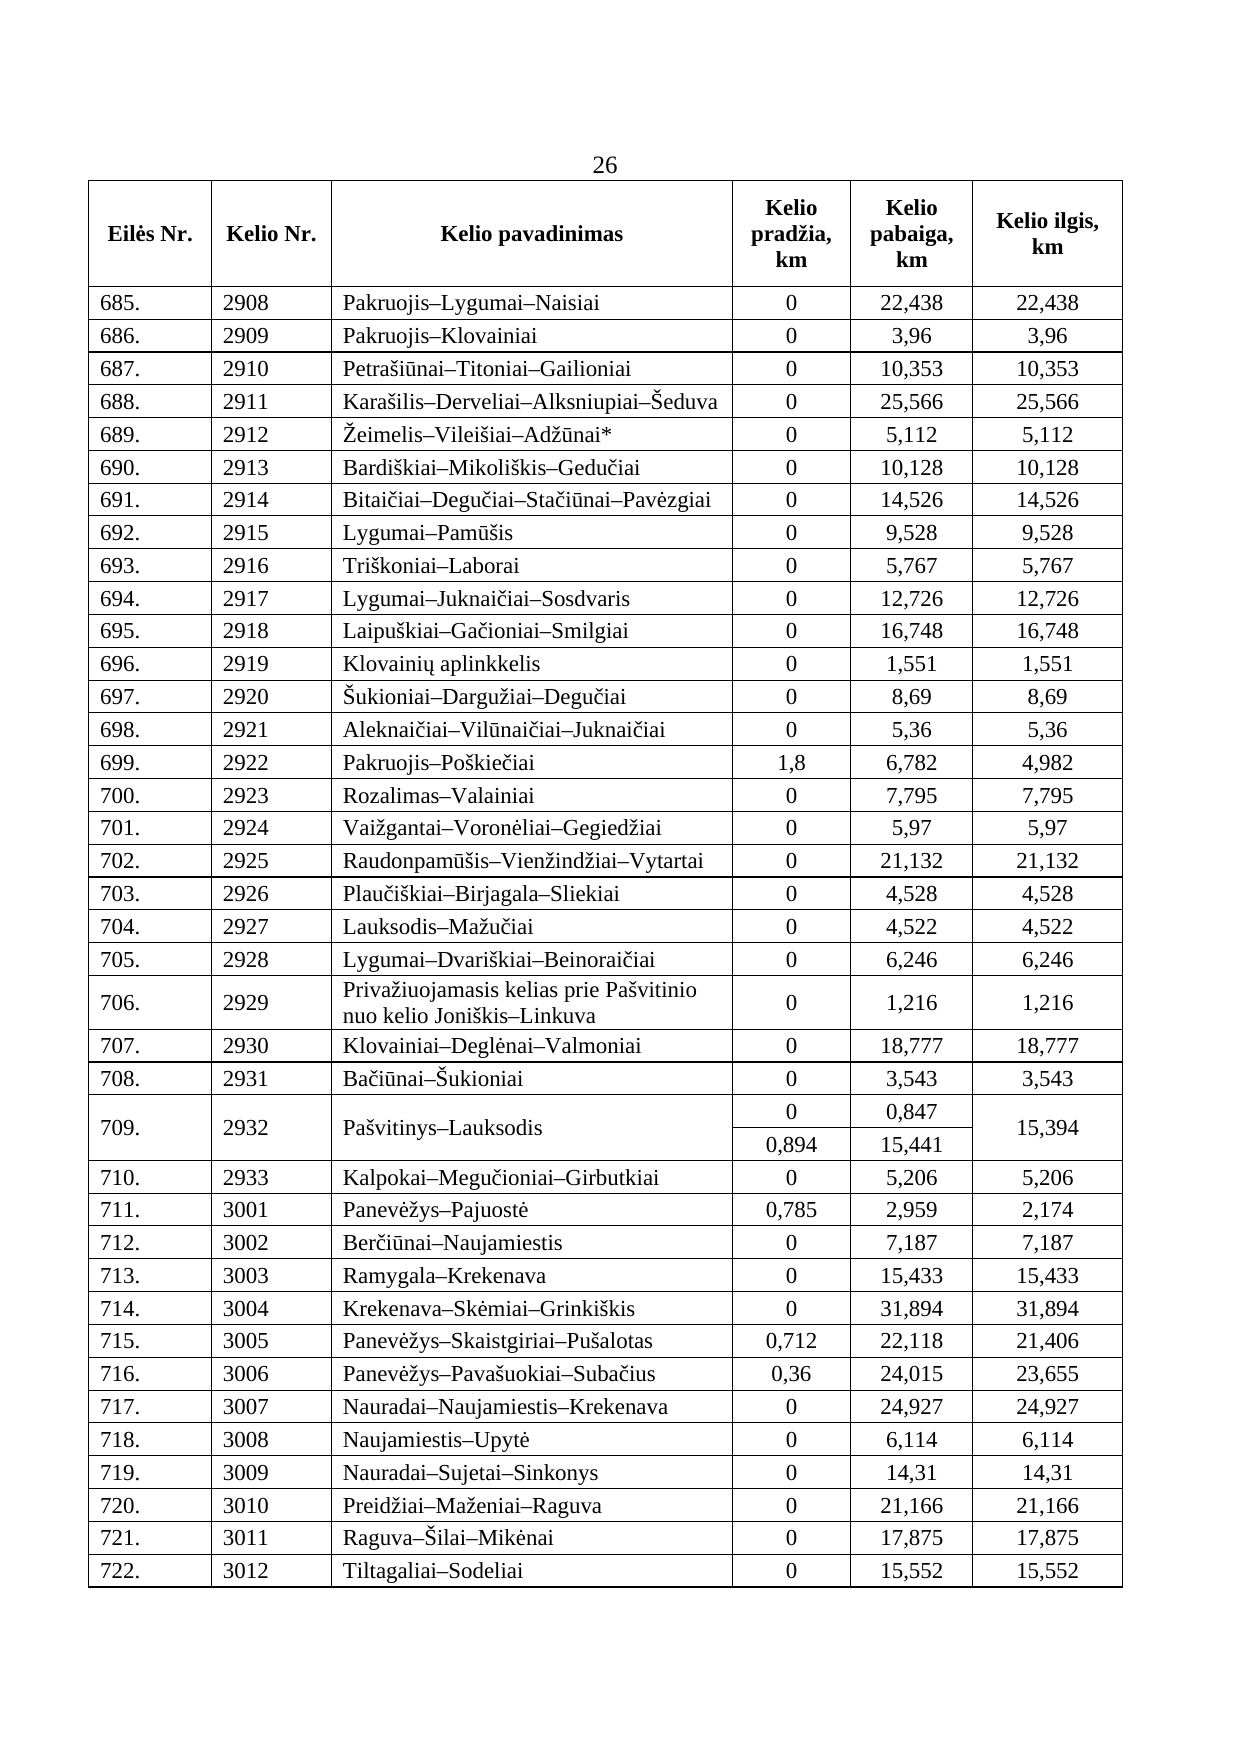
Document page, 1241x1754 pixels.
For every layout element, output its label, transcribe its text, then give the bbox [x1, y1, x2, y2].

table_cell 31,894 [851, 1292, 972, 1324]
table_cell 1,216 [973, 976, 1122, 1028]
table_cell 0 [733, 353, 850, 384]
table_cell 718. [89, 1423, 211, 1455]
table_header Eilės Nr. [89, 181, 211, 286]
table_cell 4,982 [973, 746, 1122, 778]
table_cell 0 [733, 1391, 850, 1422]
table_cell 704. [89, 910, 211, 942]
table_cell 24,927 [851, 1391, 972, 1422]
table_cell Žeimelis–Vileišiai–Adžūnai* [332, 418, 732, 450]
table_cell 0 [733, 845, 850, 876]
table_cell 715. [89, 1325, 211, 1357]
table_cell Nauradai–Sujetai–Sinkonys [332, 1456, 732, 1488]
table_cell 0 [733, 418, 850, 450]
table_cell 0 [733, 910, 850, 942]
table_cell Panevėžys–Pajuostė [332, 1194, 732, 1225]
table_cell 2926 [212, 878, 331, 909]
table_cell 0 [733, 1489, 850, 1521]
table_cell 2931 [212, 1063, 331, 1094]
table_cell 0 [733, 1226, 850, 1258]
table_cell 8,69 [973, 681, 1122, 712]
table_cell Nauradai–Naujamiestis–Krekenava [332, 1391, 732, 1422]
table_cell Naujamiestis–Upytė [332, 1423, 732, 1455]
table_cell 711. [89, 1194, 211, 1225]
table_cell 709. [89, 1095, 211, 1160]
table_cell 3008 [212, 1423, 331, 1455]
table_cell 689. [89, 418, 211, 450]
table_cell 1,551 [973, 648, 1122, 679]
table_cell Raguva–Šilai–Mikėnai [332, 1522, 732, 1553]
table_cell Kalpokai–Megučioniai–Girbutkiai [332, 1161, 732, 1193]
table_cell 698. [89, 713, 211, 745]
table_cell 696. [89, 648, 211, 679]
table_cell 2932 [212, 1095, 331, 1160]
table_cell 687. [89, 353, 211, 384]
table_cell Rozalimas–Valainiai [332, 779, 732, 811]
table_cell 3009 [212, 1456, 331, 1488]
table_cell 2916 [212, 549, 331, 581]
table_cell 713. [89, 1259, 211, 1291]
table_cell 4,528 [851, 878, 972, 909]
table_cell Pakruojis–Poškiečiai [332, 746, 732, 778]
table_cell 0,36 [733, 1358, 850, 1389]
table_cell Petrašiūnai–Titoniai–Gailioniai [332, 353, 732, 384]
table_cell 0 [733, 320, 850, 351]
table_cell 712. [89, 1226, 211, 1258]
table_cell 31,894 [973, 1292, 1122, 1324]
table_cell 6,782 [851, 746, 972, 778]
table_cell 5,36 [851, 713, 972, 745]
table_cell 5,112 [973, 418, 1122, 450]
table_cell Karašilis–Derveliai–Alksniupiai–Šeduva [332, 385, 732, 417]
table_cell 15,552 [851, 1555, 972, 1586]
table_cell 22,438 [851, 287, 972, 318]
table_cell 22,118 [851, 1325, 972, 1357]
table_cell 22,438 [973, 287, 1122, 318]
table_cell 3010 [212, 1489, 331, 1521]
table_cell 691. [89, 484, 211, 515]
table_cell Laipuškiai–Gačioniai–Smilgiai [332, 615, 732, 647]
table_cell 25,566 [851, 385, 972, 417]
table_cell 15,433 [851, 1259, 972, 1291]
table_cell 2925 [212, 845, 331, 876]
table_cell 3003 [212, 1259, 331, 1291]
table_cell Bitaičiai–Degučiai–Stačiūnai–Pavėzgiai [332, 484, 732, 515]
table_cell 7,795 [973, 779, 1122, 811]
table_cell 0 [733, 1063, 850, 1094]
table_cell 3,543 [851, 1063, 972, 1094]
table_cell 6,114 [851, 1423, 972, 1455]
table_cell 0 [733, 1456, 850, 1488]
table_cell 688. [89, 385, 211, 417]
table_cell Pašvitinys–Lauksodis [332, 1095, 732, 1160]
table_cell Raudonpamūšis–Vienžindžiai–Vytartai [332, 845, 732, 876]
table_cell 10,353 [851, 353, 972, 384]
table_header Kelio Nr. [212, 181, 331, 286]
table_cell 0 [733, 549, 850, 581]
table_cell 14,31 [851, 1456, 972, 1488]
table_cell Pakruojis–Klovainiai [332, 320, 732, 351]
table_cell 2,174 [973, 1194, 1122, 1225]
table_cell 3011 [212, 1522, 331, 1553]
table_cell 3006 [212, 1358, 331, 1389]
table_cell 703. [89, 878, 211, 909]
table_cell 0 [733, 713, 850, 745]
table_cell Panevėžys–Pavašuokiai–Subačius [332, 1358, 732, 1389]
table_cell 701. [89, 812, 211, 843]
table_header Kelio pradžia, km [733, 181, 850, 286]
table_cell 0 [733, 943, 850, 975]
table_cell 0 [733, 779, 850, 811]
table_cell Aleknaičiai–Vilūnaičiai–Juknaičiai [332, 713, 732, 745]
table_cell 6,246 [973, 943, 1122, 975]
table_cell 0,894 [733, 1128, 850, 1160]
table_cell 21,406 [973, 1325, 1122, 1357]
table_cell 10,128 [973, 451, 1122, 483]
table_cell 2911 [212, 385, 331, 417]
table_cell 720. [89, 1489, 211, 1521]
table_cell 6,114 [973, 1423, 1122, 1455]
table_cell 4,522 [851, 910, 972, 942]
table_cell 697. [89, 681, 211, 712]
table_header Kelio pavadinimas [332, 181, 732, 286]
table_cell Panevėžys–Skaistgiriai–Pušalotas [332, 1325, 732, 1357]
table_cell 16,748 [851, 615, 972, 647]
table_cell 0 [733, 582, 850, 614]
table_cell Lauksodis–Mažučiai [332, 910, 732, 942]
table_cell 714. [89, 1292, 211, 1324]
table_cell 1,8 [733, 746, 850, 778]
table_cell Lygumai–Pamūšis [332, 516, 732, 548]
table_cell 685. [89, 287, 211, 318]
table_cell 0 [733, 648, 850, 679]
table_cell 16,748 [973, 615, 1122, 647]
table_cell 9,528 [851, 516, 972, 548]
table_cell 21,166 [973, 1489, 1122, 1521]
table_cell 17,875 [851, 1522, 972, 1553]
table_cell 0 [733, 1423, 850, 1455]
table_cell 699. [89, 746, 211, 778]
table_cell 7,795 [851, 779, 972, 811]
table_cell Klovainiai–Deglėnai–Valmoniai [332, 1030, 732, 1061]
table_cell 2933 [212, 1161, 331, 1193]
table_cell 3007 [212, 1391, 331, 1422]
table_cell 0 [733, 1030, 850, 1061]
table_cell Privažiuojamasis kelias prie Pašvitinio nuo kelio Joniškis–Linkuva [332, 976, 732, 1028]
table_cell 5,767 [851, 549, 972, 581]
table_cell 2,959 [851, 1194, 972, 1225]
table_cell 5,206 [973, 1161, 1122, 1193]
table_cell 708. [89, 1063, 211, 1094]
table_cell 1,216 [851, 976, 972, 1028]
table_cell 23,655 [973, 1358, 1122, 1389]
table_header Kelio ilgis, km [973, 181, 1122, 286]
table_cell 15,441 [851, 1128, 972, 1160]
table_cell Plaučiškiai–Birjagala–Sliekiai [332, 878, 732, 909]
table_cell 2917 [212, 582, 331, 614]
table_cell 3,96 [973, 320, 1122, 351]
table_cell 14,526 [851, 484, 972, 515]
table_cell 17,875 [973, 1522, 1122, 1553]
table_cell 710. [89, 1161, 211, 1193]
table_cell Krekenava–Skėmiai–Grinkiškis [332, 1292, 732, 1324]
table_cell 0 [733, 287, 850, 318]
table_header Kelio pabaiga, km [851, 181, 972, 286]
table_cell 694. [89, 582, 211, 614]
table_cell 2908 [212, 287, 331, 318]
table_cell 7,187 [851, 1226, 972, 1258]
table_cell 15,552 [973, 1555, 1122, 1586]
table_cell 3005 [212, 1325, 331, 1357]
table_cell 0 [733, 976, 850, 1028]
table_cell 0 [733, 1259, 850, 1291]
table_cell Klovainių aplinkkelis [332, 648, 732, 679]
table_cell 2928 [212, 943, 331, 975]
table_cell 2924 [212, 812, 331, 843]
table_cell 706. [89, 976, 211, 1028]
table_cell 5,36 [973, 713, 1122, 745]
table_cell 2918 [212, 615, 331, 647]
table_cell 5,97 [973, 812, 1122, 843]
table_cell 2912 [212, 418, 331, 450]
table_cell Lygumai–Dvariškiai–Beinoraičiai [332, 943, 732, 975]
table_cell 2927 [212, 910, 331, 942]
table_cell 1,551 [851, 648, 972, 679]
table_cell 15,394 [973, 1095, 1122, 1160]
table_cell 0 [733, 1555, 850, 1586]
table_cell 15,433 [973, 1259, 1122, 1291]
table_cell 21,132 [973, 845, 1122, 876]
table_cell 692. [89, 516, 211, 548]
table_cell 24,927 [973, 1391, 1122, 1422]
table_cell Vaižgantai–Voronėliai–Gegiedžiai [332, 812, 732, 843]
table_cell 2923 [212, 779, 331, 811]
table_cell 717. [89, 1391, 211, 1422]
table_cell 0,847 [851, 1095, 972, 1127]
table_cell 702. [89, 845, 211, 876]
table_cell 2920 [212, 681, 331, 712]
table_cell 21,132 [851, 845, 972, 876]
table_cell 721. [89, 1522, 211, 1553]
table_cell 4,522 [973, 910, 1122, 942]
table_cell 0 [733, 516, 850, 548]
table_cell 8,69 [851, 681, 972, 712]
table_cell 0 [733, 812, 850, 843]
table_cell 2922 [212, 746, 331, 778]
table_cell 2909 [212, 320, 331, 351]
table_cell Lygumai–Juknaičiai–Sosdvaris [332, 582, 732, 614]
table_cell 2915 [212, 516, 331, 548]
table_cell 0 [733, 1522, 850, 1553]
table_cell 0 [733, 615, 850, 647]
table_cell 0 [733, 385, 850, 417]
table_cell 10,128 [851, 451, 972, 483]
table_cell 0 [733, 1292, 850, 1324]
table_cell 24,015 [851, 1358, 972, 1389]
table_cell 10,353 [973, 353, 1122, 384]
table_cell 3001 [212, 1194, 331, 1225]
table_cell Bačiūnai–Šukioniai [332, 1063, 732, 1094]
table_cell Pakruojis–Lygumai–Naisiai [332, 287, 732, 318]
table_cell 0 [733, 878, 850, 909]
table_cell 12,726 [851, 582, 972, 614]
table_cell 0 [733, 681, 850, 712]
table_cell 18,777 [973, 1030, 1122, 1061]
table_cell 2930 [212, 1030, 331, 1061]
table_cell 707. [89, 1030, 211, 1061]
table_cell 0 [733, 1161, 850, 1193]
table_cell 21,166 [851, 1489, 972, 1521]
table_cell 2919 [212, 648, 331, 679]
table_cell 25,566 [973, 385, 1122, 417]
table_cell 693. [89, 549, 211, 581]
table_cell 5,767 [973, 549, 1122, 581]
table_cell Preidžiai–Maženiai–Raguva [332, 1489, 732, 1521]
table_cell 18,777 [851, 1030, 972, 1061]
table_cell 705. [89, 943, 211, 975]
table_cell 2914 [212, 484, 331, 515]
table_cell Tiltagaliai–Sodeliai [332, 1555, 732, 1586]
table_cell 2913 [212, 451, 331, 483]
table_cell 9,528 [973, 516, 1122, 548]
table_cell 3004 [212, 1292, 331, 1324]
table_cell 690. [89, 451, 211, 483]
table_cell Ramygala–Krekenava [332, 1259, 732, 1291]
table_cell 14,526 [973, 484, 1122, 515]
table_cell 719. [89, 1456, 211, 1488]
table_cell 0 [733, 484, 850, 515]
table_cell 722. [89, 1555, 211, 1586]
table_cell 716. [89, 1358, 211, 1389]
table_cell 2929 [212, 976, 331, 1028]
table_cell 2910 [212, 353, 331, 384]
table_cell Bardiškiai–Mikoliškis–Gedučiai [332, 451, 732, 483]
table_cell 7,187 [973, 1226, 1122, 1258]
table_cell 14,31 [973, 1456, 1122, 1488]
table_cell 5,97 [851, 812, 972, 843]
table_cell 0,712 [733, 1325, 850, 1357]
table_cell 695. [89, 615, 211, 647]
table_cell 12,726 [973, 582, 1122, 614]
table_cell Triškoniai–Laborai [332, 549, 732, 581]
table_cell 700. [89, 779, 211, 811]
table_cell 6,246 [851, 943, 972, 975]
table_cell 5,206 [851, 1161, 972, 1193]
table_cell 0 [733, 451, 850, 483]
table_cell Šukioniai–Dargužiai–Degučiai [332, 681, 732, 712]
table_cell 2921 [212, 713, 331, 745]
table_cell 4,528 [973, 878, 1122, 909]
table_cell 3002 [212, 1226, 331, 1258]
table_cell 3012 [212, 1555, 331, 1586]
table_cell 3,96 [851, 320, 972, 351]
table_cell 0,785 [733, 1194, 850, 1225]
table_cell Berčiūnai–Naujamiestis [332, 1226, 732, 1258]
table_cell 686. [89, 320, 211, 351]
table_cell 5,112 [851, 418, 972, 450]
table_cell 0 [733, 1095, 850, 1127]
table_cell 3,543 [973, 1063, 1122, 1094]
